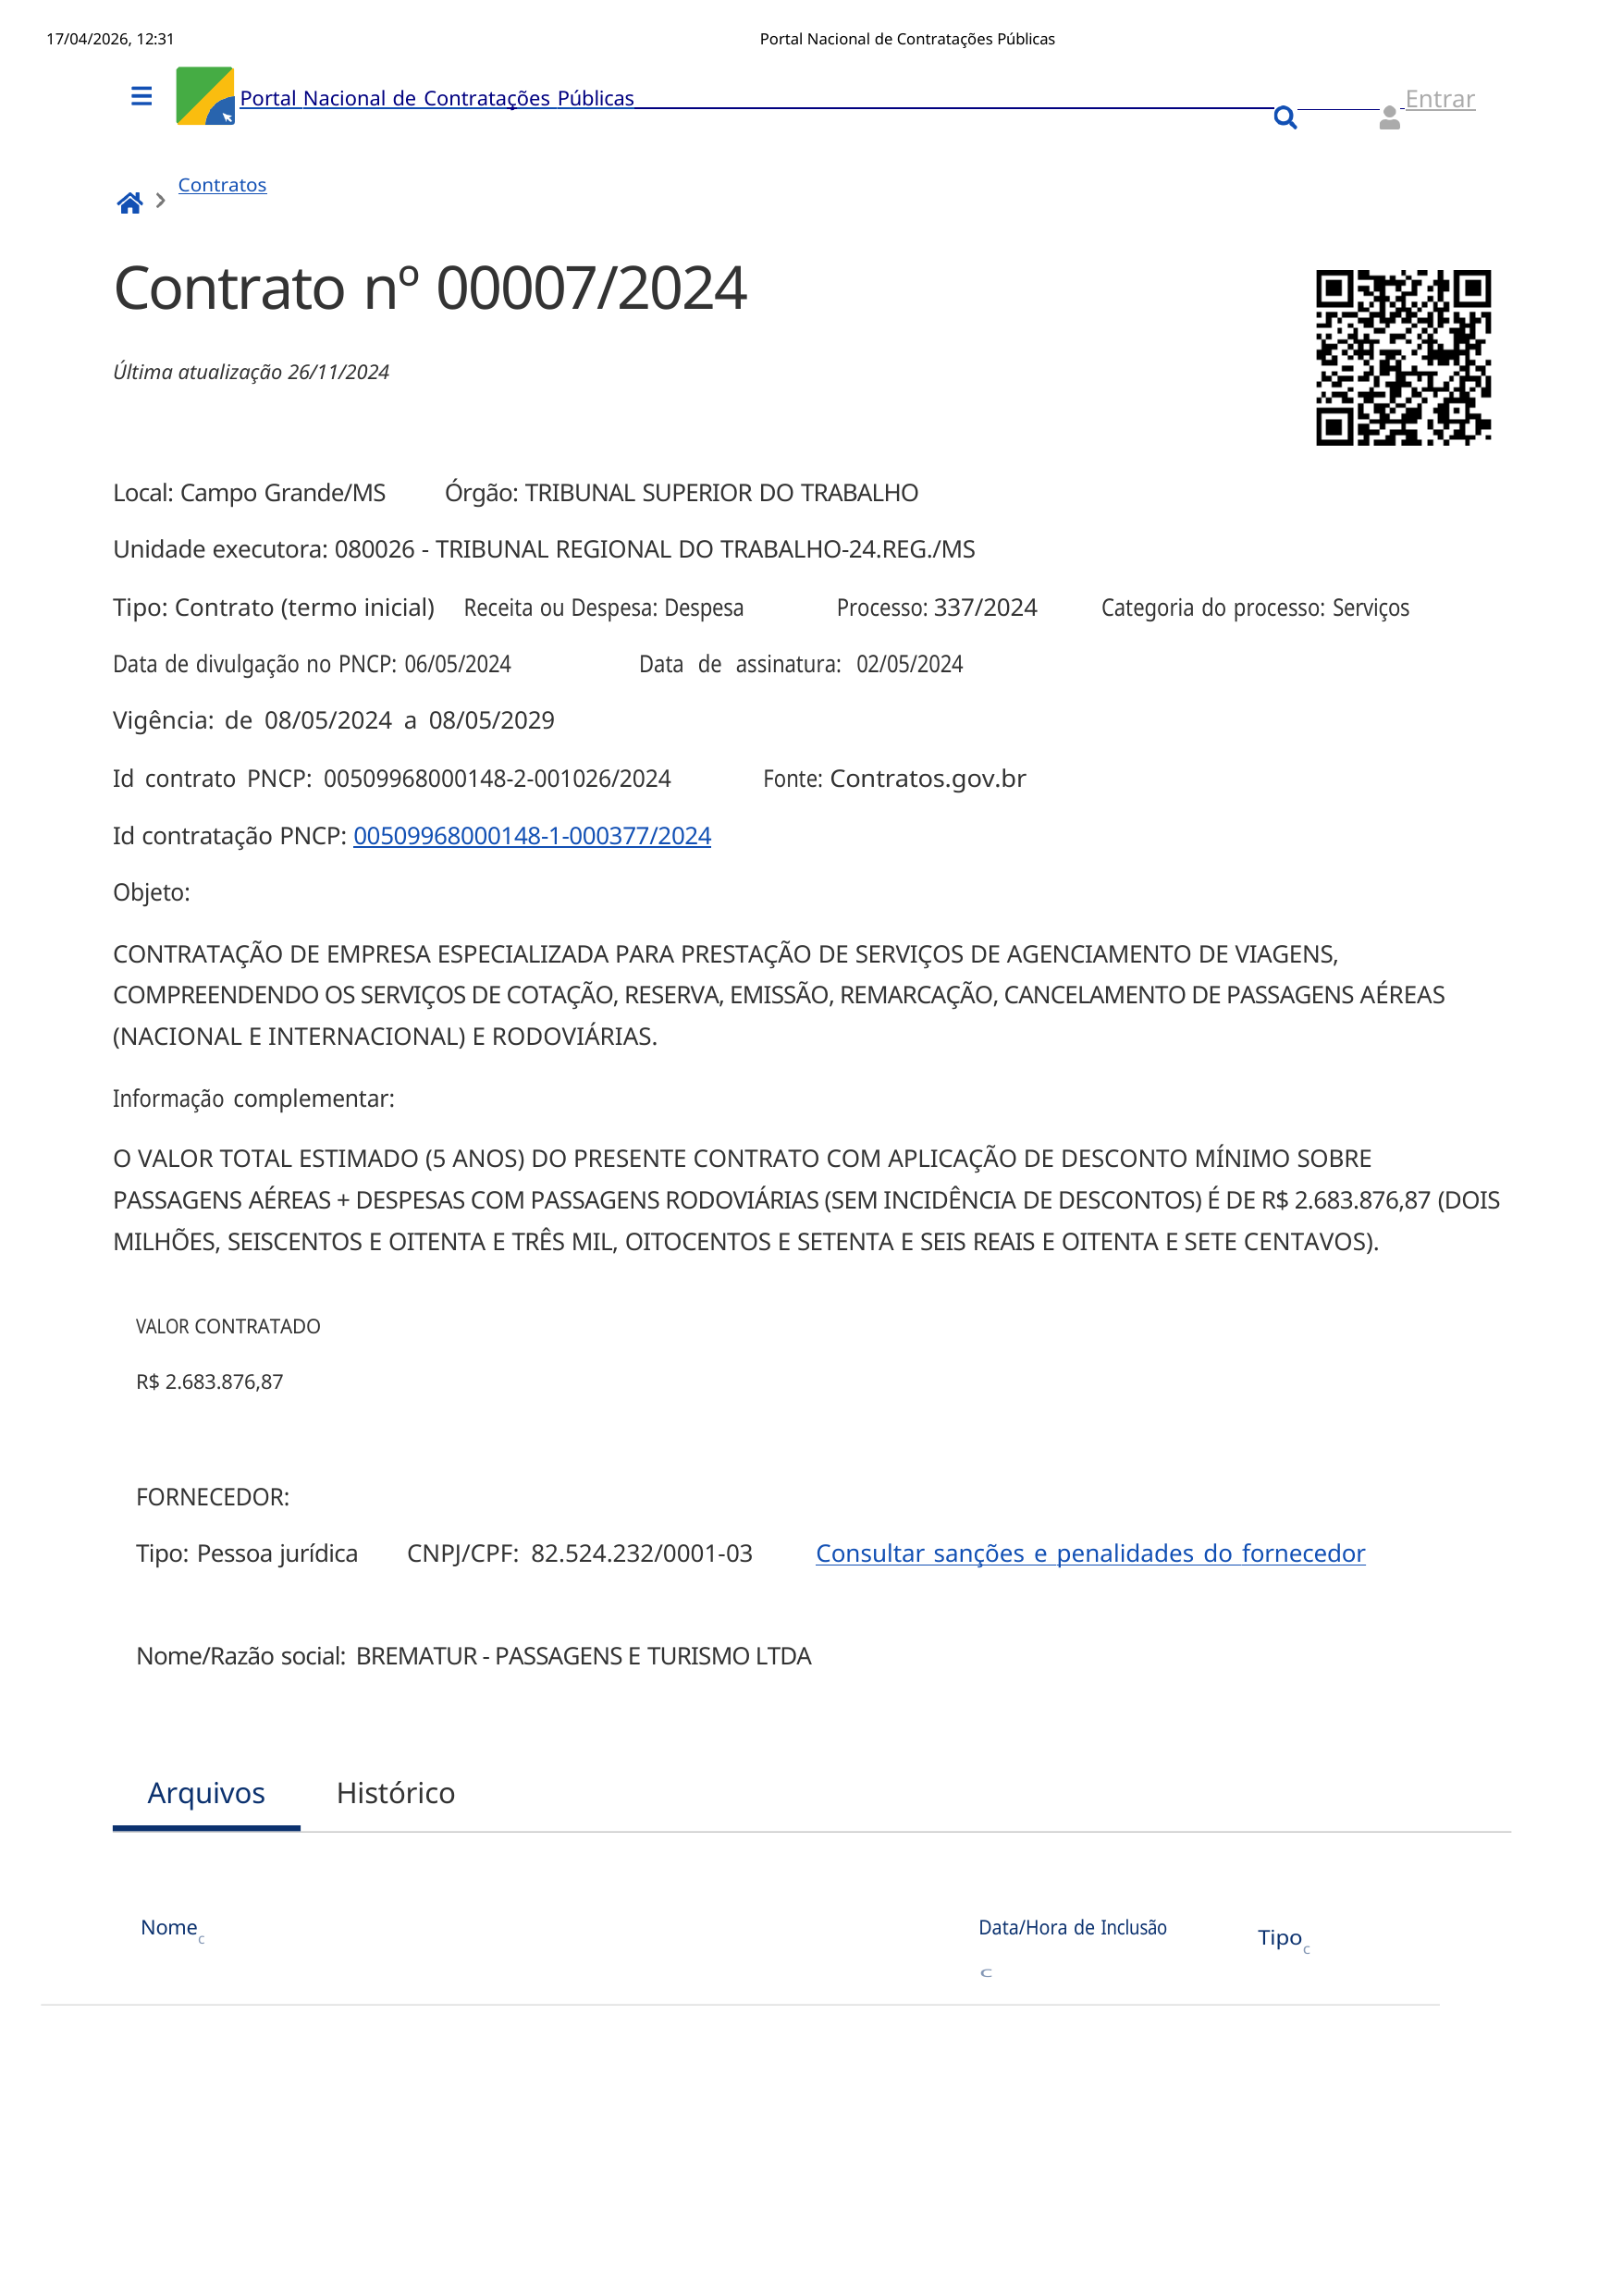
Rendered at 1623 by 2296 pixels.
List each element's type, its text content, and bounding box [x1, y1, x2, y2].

text Contratos [117, 172, 1581, 213]
text Tipoc [1258, 1923, 1581, 1958]
subtitle Informação complementar: [113, 1081, 1581, 1114]
text Data de divulgação no PNCP: 06/05/2024 Data de assinatura: 02/05/2024 [113, 647, 1581, 680]
text c [41, 1962, 993, 1982]
text Última atualização 26/11/2024 [113, 358, 1316, 386]
text Tipo: Contrato (termo inicial) Receita ou Despesa: Despesa Processo: 337/2024 Categoria do processo: Serviços [113, 590, 1581, 623]
text Id contratação PNCP: 00509968000148-1-000377/2024 [113, 818, 1581, 852]
text 17/04/2026, 12:31 Portal Nacional de Contratações Públicas [46, 29, 1581, 50]
text Nome/Razão social: BREMATUR - PASSAGENS E TURISMO LTDA [136, 1639, 1581, 1672]
subtitle Contrato nº 00007/2024 [113, 245, 1581, 326]
text VALOR CONTRATADO [136, 1311, 1581, 1339]
text [1492, 358, 1581, 386]
text R$ 2.683.876,87 [136, 1368, 1581, 1395]
text Nomec Data/Hora de Inclusão [141, 1913, 1199, 1948]
text CONTRATAÇÃO DE EMPRESA ESPECIALIZADA PARA PRESTAÇÃO DE SERVIÇOS DE AGENCIAMENTO DE VIAGENS, COMPREENDENDO OS SERVIÇOS DE COTAÇÃO, RESERVA, EMISSÃO, REMARCAÇÃO, CANCELAMENTO DE PASSAGENS AÉREAS (NACIONAL E INTERNACIONAL) E RODOVIÁRIAS. [113, 937, 1503, 1052]
text FORNECEDOR: [136, 1480, 1581, 1513]
text Arquivos Histórico [147, 1773, 1581, 1812]
subtitle Objeto: [113, 875, 1581, 908]
text Portal Nacional de Contratações Públicas Entrar [240, 80, 1581, 129]
text Unidade executora: 080026 - TRIBUNAL REGIONAL DO TRABALHO-24.REG./MS [113, 533, 1581, 565]
text O VALOR TOTAL ESTIMADO (5 ANOS) DO PRESENTE CONTRATO COM APLICAÇÃO DE DESCONTO MÍNIMO SOBRE PASSAGENS AÉREAS + DESPESAS COM PASSAGENS RODOVIÁRIAS (SEM INCIDÊNCIA DE DESCONTOS) É DE R$ 2.683.876,87 (DOIS MILHÕES, SEISCENTOS E OITENTA E TRÊS MIL, OITOCENTOS E SETENTA E SEIS REAIS E OITENTA E SETE CENTAVOS). [113, 1142, 1503, 1258]
text Vigência: de 08/05/2024 a 08/05/2029 [113, 704, 1581, 737]
text Local: Campo Grande/MS Órgão: TRIBUNAL SUPERIOR DO TRABALHO [113, 475, 1581, 509]
subtitle Tipo: Pessoa jurídica CNPJ/CPF: 82.524.232/0001-03 Consultar sanções e penalidades do fornecedor [136, 1537, 1581, 1569]
text Id contrato PNCP: 00509968000148-2-001026/2024 Fonte: Contratos.gov.br [113, 762, 1581, 794]
